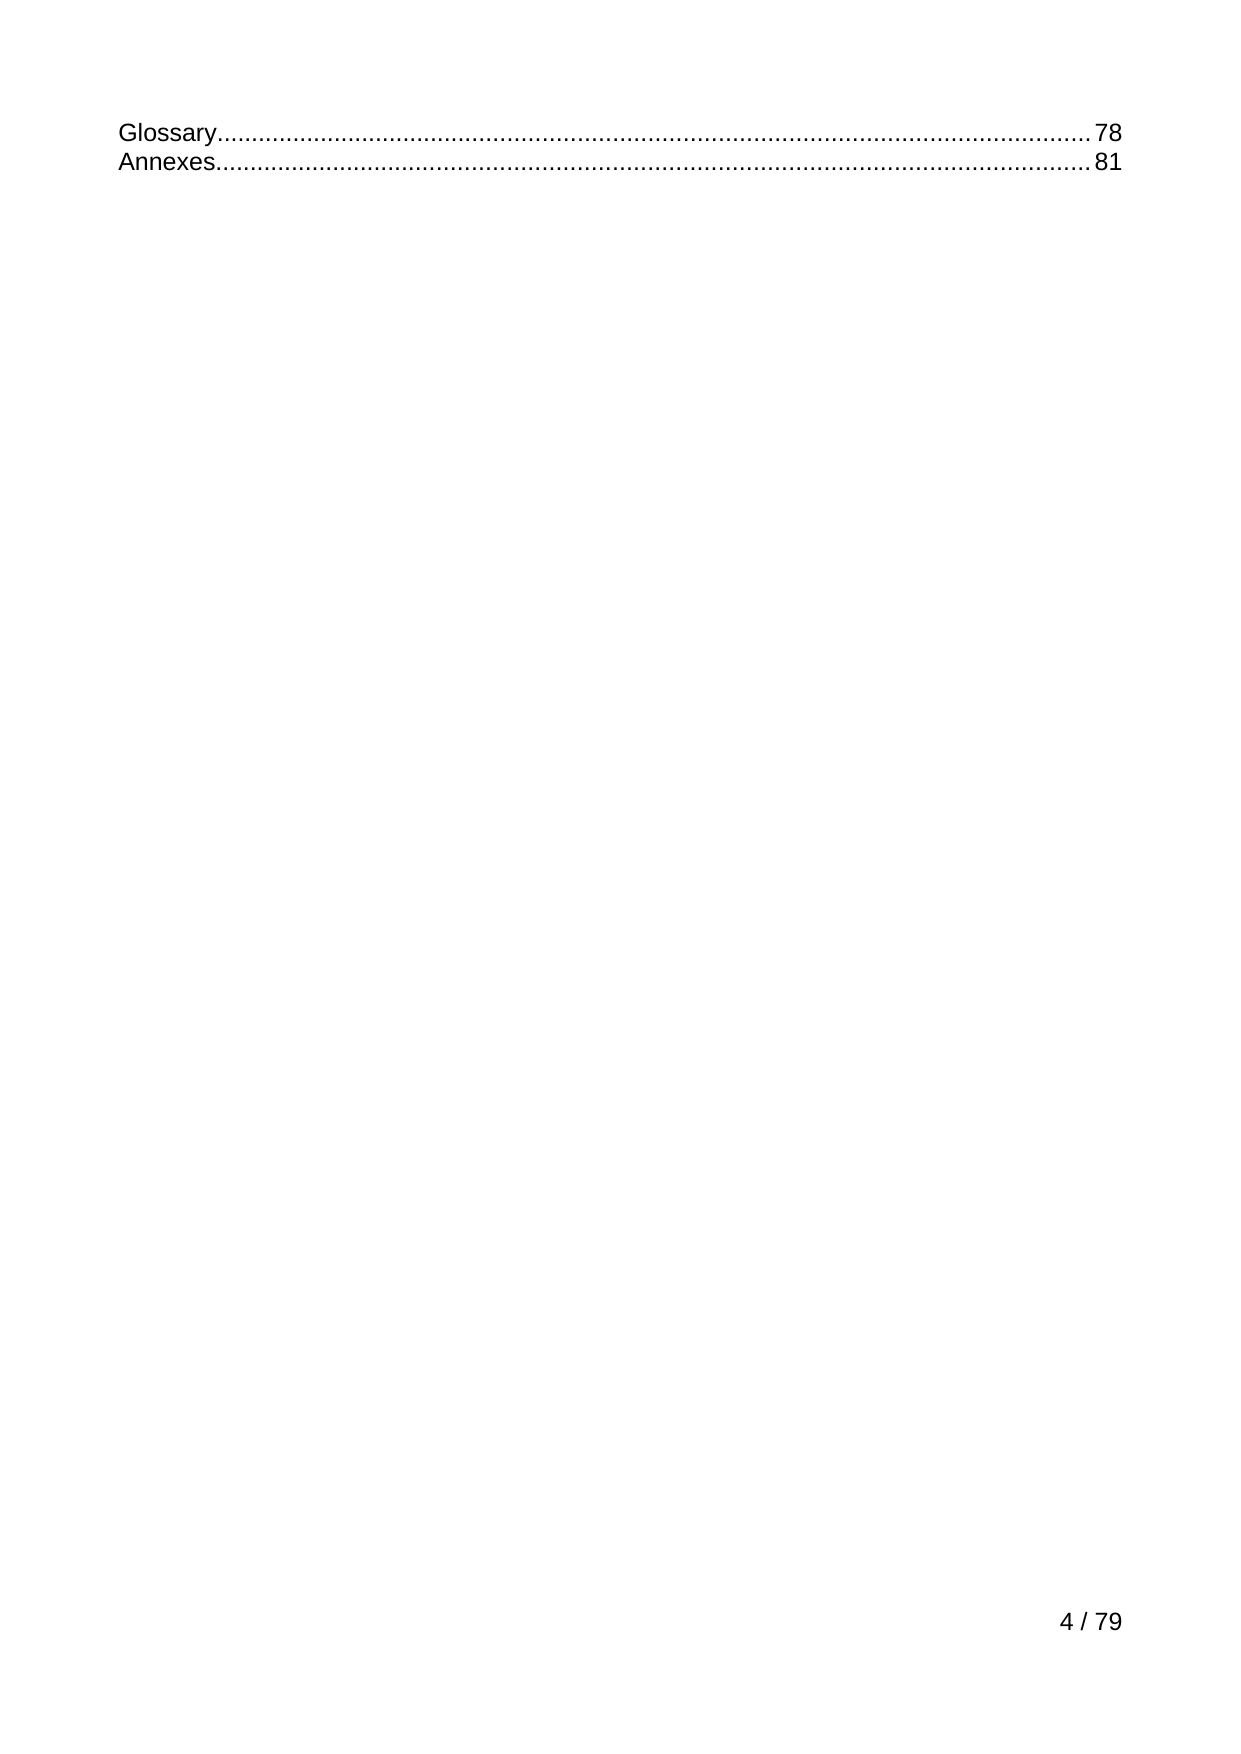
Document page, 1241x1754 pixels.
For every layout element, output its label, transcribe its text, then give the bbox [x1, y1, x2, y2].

text Annexes 81 [118, 147, 1122, 176]
text Glossary 78 [118, 118, 1122, 147]
